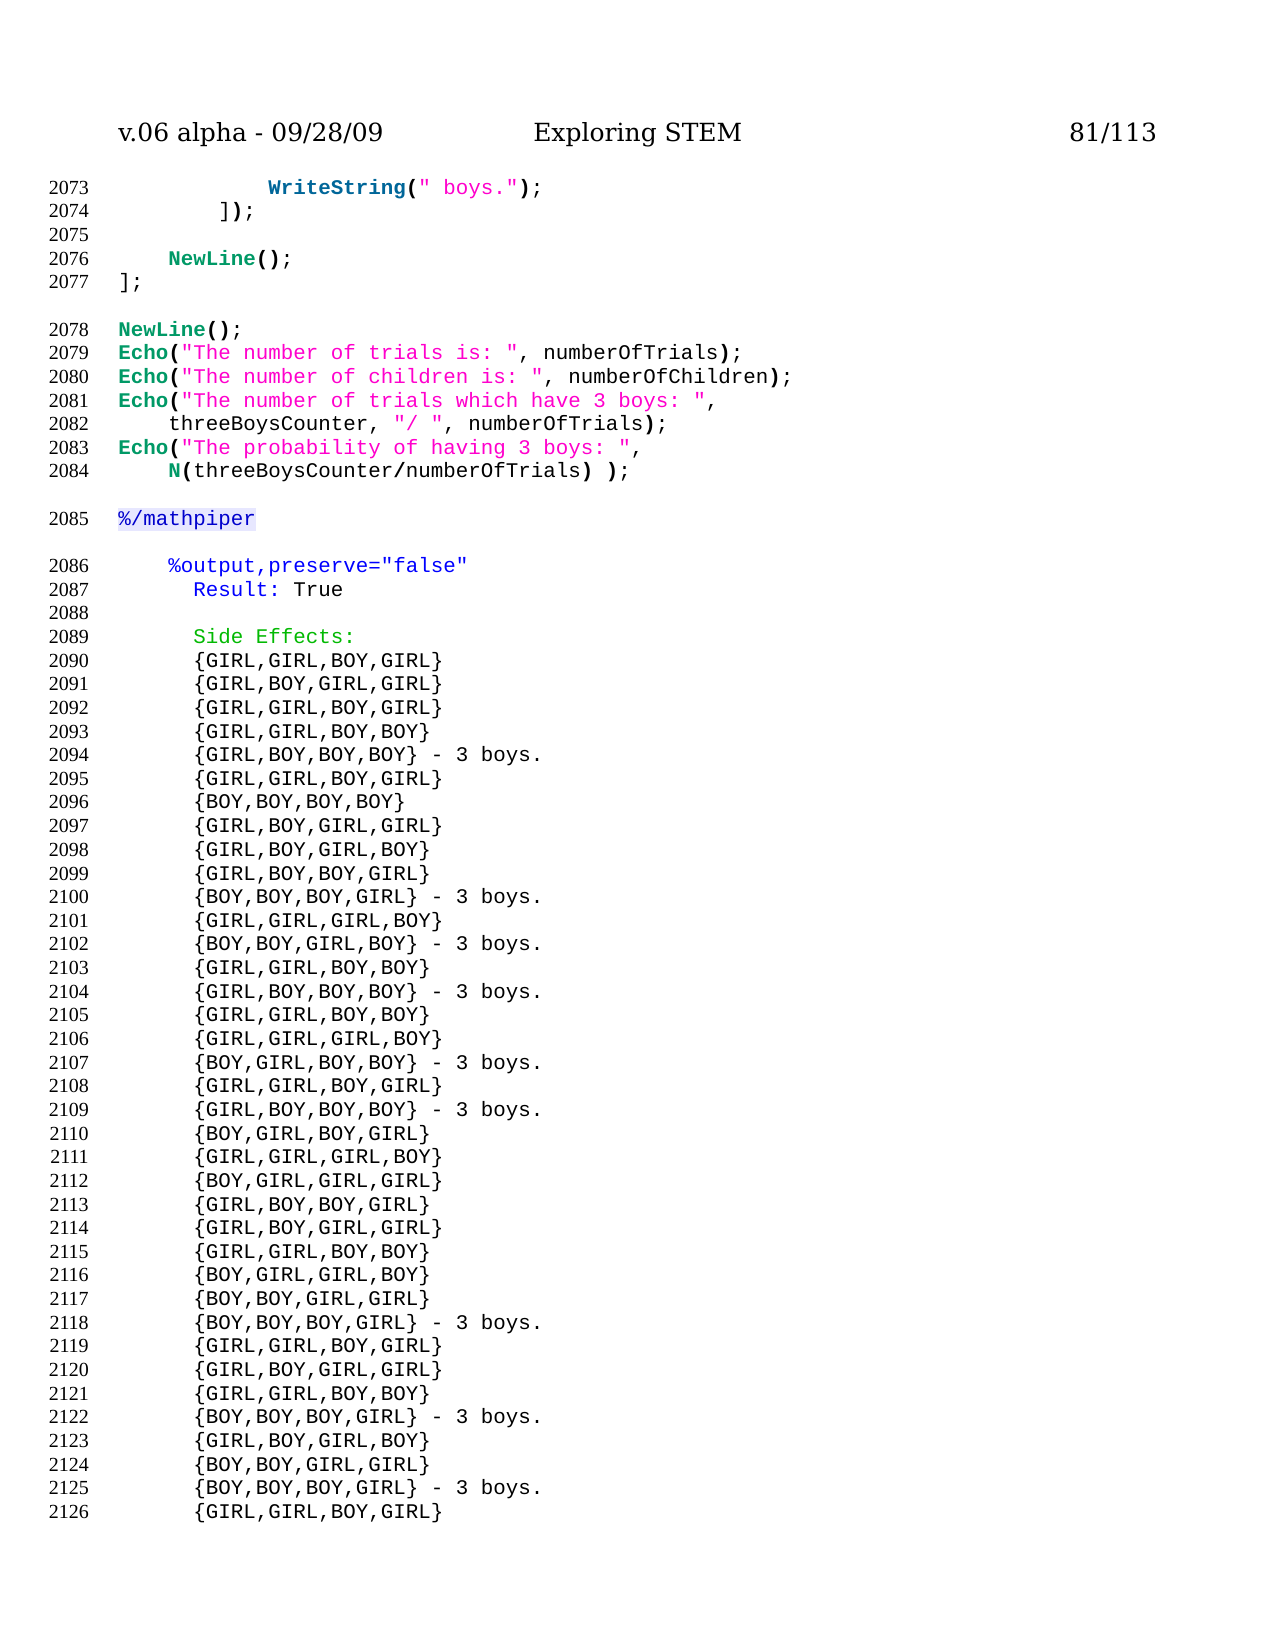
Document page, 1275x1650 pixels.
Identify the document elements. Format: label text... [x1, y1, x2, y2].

text {GIRL,BOY,BOY,BOY} - 3 boys. [118, 744, 1157, 768]
text threeBoysCounter, "/ ", numberOfTrials); [118, 413, 1157, 437]
text Side Effects: [118, 626, 1157, 650]
text {GIRL,GIRL,BOY,BOY} [118, 721, 1157, 744]
text {GIRL,GIRL,GIRL,BOY} [118, 1028, 1157, 1052]
text {GIRL,GIRL,BOY,GIRL} [118, 1501, 1157, 1524]
text {GIRL,GIRL,BOY,BOY} [118, 1383, 1157, 1406]
text NewLine(); [118, 319, 1157, 342]
text {BOY,GIRL,BOY,GIRL} [118, 1123, 1157, 1146]
text {GIRL,GIRL,BOY,GIRL} [118, 1335, 1157, 1359]
text {GIRL,GIRL,BOY,BOY} [118, 957, 1157, 981]
text {BOY,GIRL,GIRL,BOY} [118, 1264, 1157, 1288]
text {BOY,BOY,GIRL,GIRL} [118, 1288, 1157, 1312]
text {GIRL,BOY,BOY,GIRL} [118, 862, 1157, 886]
text %/mathpiper [118, 508, 1157, 531]
text WriteString(" boys."); [118, 177, 1157, 200]
text {BOY,BOY,BOY,GIRL} - 3 boys. [118, 1312, 1157, 1335]
text Echo("The number of trials is: ", numberOfTrials); [118, 342, 1157, 366]
text {GIRL,GIRL,BOY,BOY} [118, 1004, 1157, 1028]
text Echo("The number of trials which have 3 boys: ", [118, 389, 1157, 413]
text {GIRL,BOY,GIRL,GIRL} [118, 673, 1157, 697]
text {BOY,BOY,BOY,BOY} [118, 792, 1157, 815]
text {GIRL,BOY,GIRL,GIRL} [118, 1217, 1157, 1241]
text Echo("The probability of having 3 boys: ", [118, 437, 1157, 461]
text {GIRL,BOY,BOY,BOY} - 3 boys. [118, 1099, 1157, 1123]
text {GIRL,GIRL,GIRL,BOY} [118, 910, 1157, 933]
text {BOY,BOY,BOY,GIRL} - 3 boys. [118, 1477, 1157, 1501]
text %output,preserve="false" [118, 555, 1157, 579]
text ]; [118, 271, 1157, 295]
text NewLine(); [118, 248, 1157, 271]
text N(threeBoysCounter/numberOfTrials) ); [118, 461, 1157, 484]
text {GIRL,GIRL,BOY,GIRL} [118, 1075, 1157, 1099]
text Result: True [118, 579, 1157, 602]
text {GIRL,BOY,GIRL,GIRL} [118, 1359, 1157, 1383]
text {GIRL,BOY,GIRL,GIRL} [118, 815, 1157, 839]
text {BOY,BOY,GIRL,BOY} - 3 boys. [118, 933, 1157, 957]
text {GIRL,BOY,GIRL,BOY} [118, 839, 1157, 862]
text {GIRL,BOY,BOY,BOY} - 3 boys. [118, 981, 1157, 1004]
text {GIRL,GIRL,BOY,GIRL} [118, 697, 1157, 721]
text {BOY,BOY,BOY,GIRL} - 3 boys. [118, 886, 1157, 910]
text {BOY,GIRL,GIRL,GIRL} [118, 1170, 1157, 1193]
text {GIRL,GIRL,BOY,GIRL} [118, 650, 1157, 673]
text {GIRL,GIRL,BOY,BOY} [118, 1241, 1157, 1264]
text ]); [118, 200, 1157, 224]
text {GIRL,GIRL,GIRL,BOY} [118, 1146, 1157, 1170]
text {BOY,BOY,GIRL,GIRL} [118, 1454, 1157, 1477]
text Echo("The number of children is: ", numberOfChildren); [118, 366, 1157, 389]
text {GIRL,GIRL,BOY,GIRL} [118, 768, 1157, 792]
text {GIRL,BOY,BOY,GIRL} [118, 1193, 1157, 1217]
text {GIRL,BOY,GIRL,BOY} [118, 1430, 1157, 1454]
text {BOY,GIRL,BOY,BOY} - 3 boys. [118, 1052, 1157, 1075]
text {BOY,BOY,BOY,GIRL} - 3 boys. [118, 1406, 1157, 1430]
